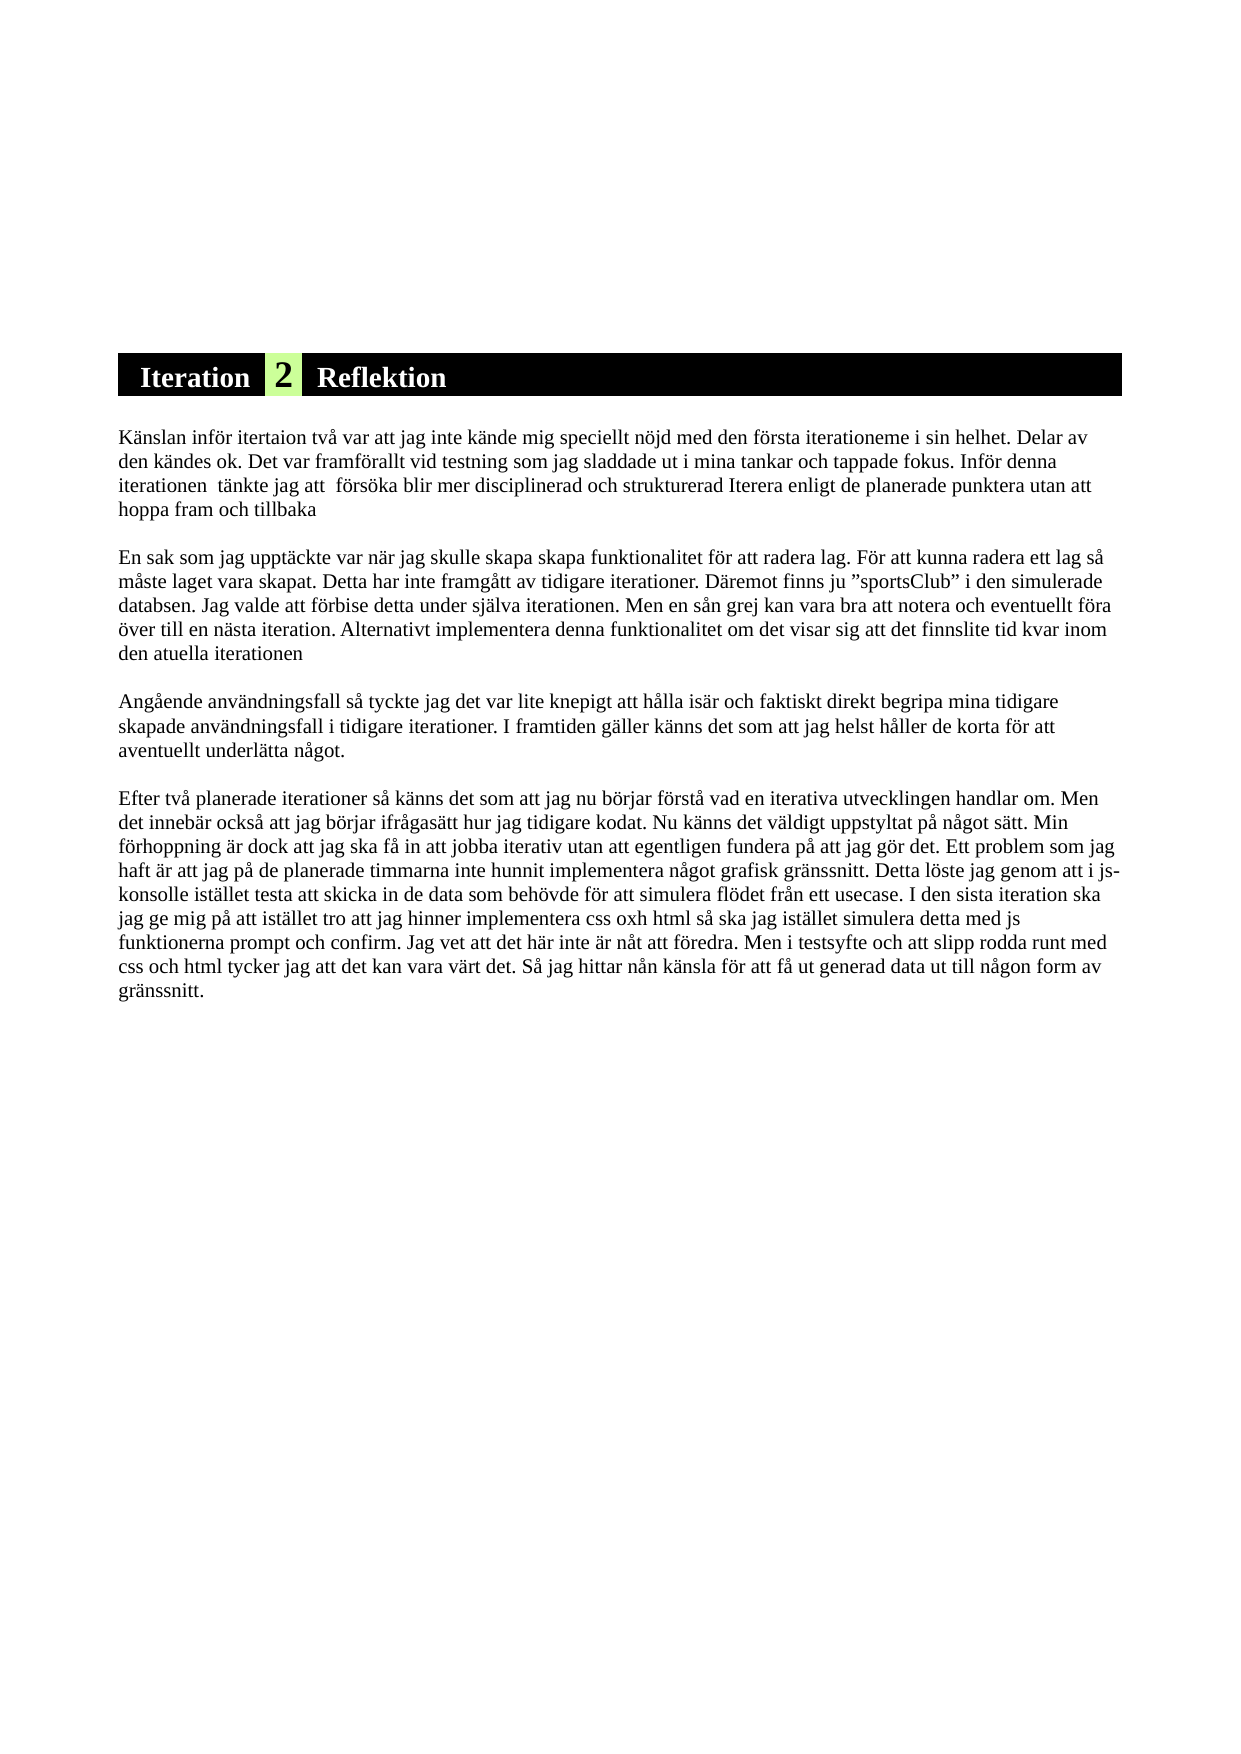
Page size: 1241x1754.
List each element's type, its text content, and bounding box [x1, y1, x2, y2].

text Känslan inför itertaion två var att jag inte kände mig speciellt nöjd med den första iterationeme i sin helhet. Delar av den kändes ok. Det var framförallt vid testning som jag sladdade ut i mina tankar och tappade fokus. Inför denna iterationen tänkte jag att försöka blir mer disciplinerad och strukturerad Iterera enligt de planerade punktera utan att hoppa fram och tillbaka [118, 425, 1122, 521]
text Iteration 2 Reflektion [118, 353, 1122, 396]
text Angående användningsfall så tyckte jag det var lite knepigt att hålla isär och faktiskt direkt begripa mina tidigare skapade användningsfall i tidigare iterationer. I framtiden gäller känns det som att jag helst håller de korta för att aventuellt underlätta något. [118, 689, 1122, 762]
text Efter två planerade iterationer så känns det som att jag nu börjar förstå vad en iterativa utvecklingen handlar om. Men det innebär också att jag börjar ifrågasätt hur jag tidigare kodat. Nu känns det väldigt uppstyltat på något sätt. Min förhoppning är dock att jag ska få in att jobba iterativ utan att egentligen fundera på att jag gör det. Ett problem som jag haft är att jag på de planerade timmarna inte hunnit implementera något grafisk gränssnitt. Detta löste jag genom att i js-konsolle istället testa att skicka in de data som behövde för att simulera flödet från ett usecase. I den sista iteration ska jag ge mig på att istället tro att jag hinner implementera css oxh html så ska jag istället simulera detta med js funktionerna prompt och confirm. Jag vet att det här inte är nåt att föredra. Men i testsyfte och att slipp rodda runt med css och html tycker jag att det kan vara värt det. Så jag hittar nån känsla för att få ut generad data ut till någon form av gränssnitt. [118, 786, 1122, 1002]
text En sak som jag upptäckte var när jag skulle skapa skapa funktionalitet för att radera lag. För att kunna radera ett lag så måste laget vara skapat. Detta har inte framgått av tidigare iterationer. Däremot finns ju ”sportsClub” i den simulerade databsen. Jag valde att förbise detta under själva iterationen. Men en sån grej kan vara bra att notera och eventuellt föra över till en nästa iteration. Alternativt implementera denna funktionalitet om det visar sig att det finnslite tid kvar inom den atuella iterationen [118, 545, 1122, 665]
